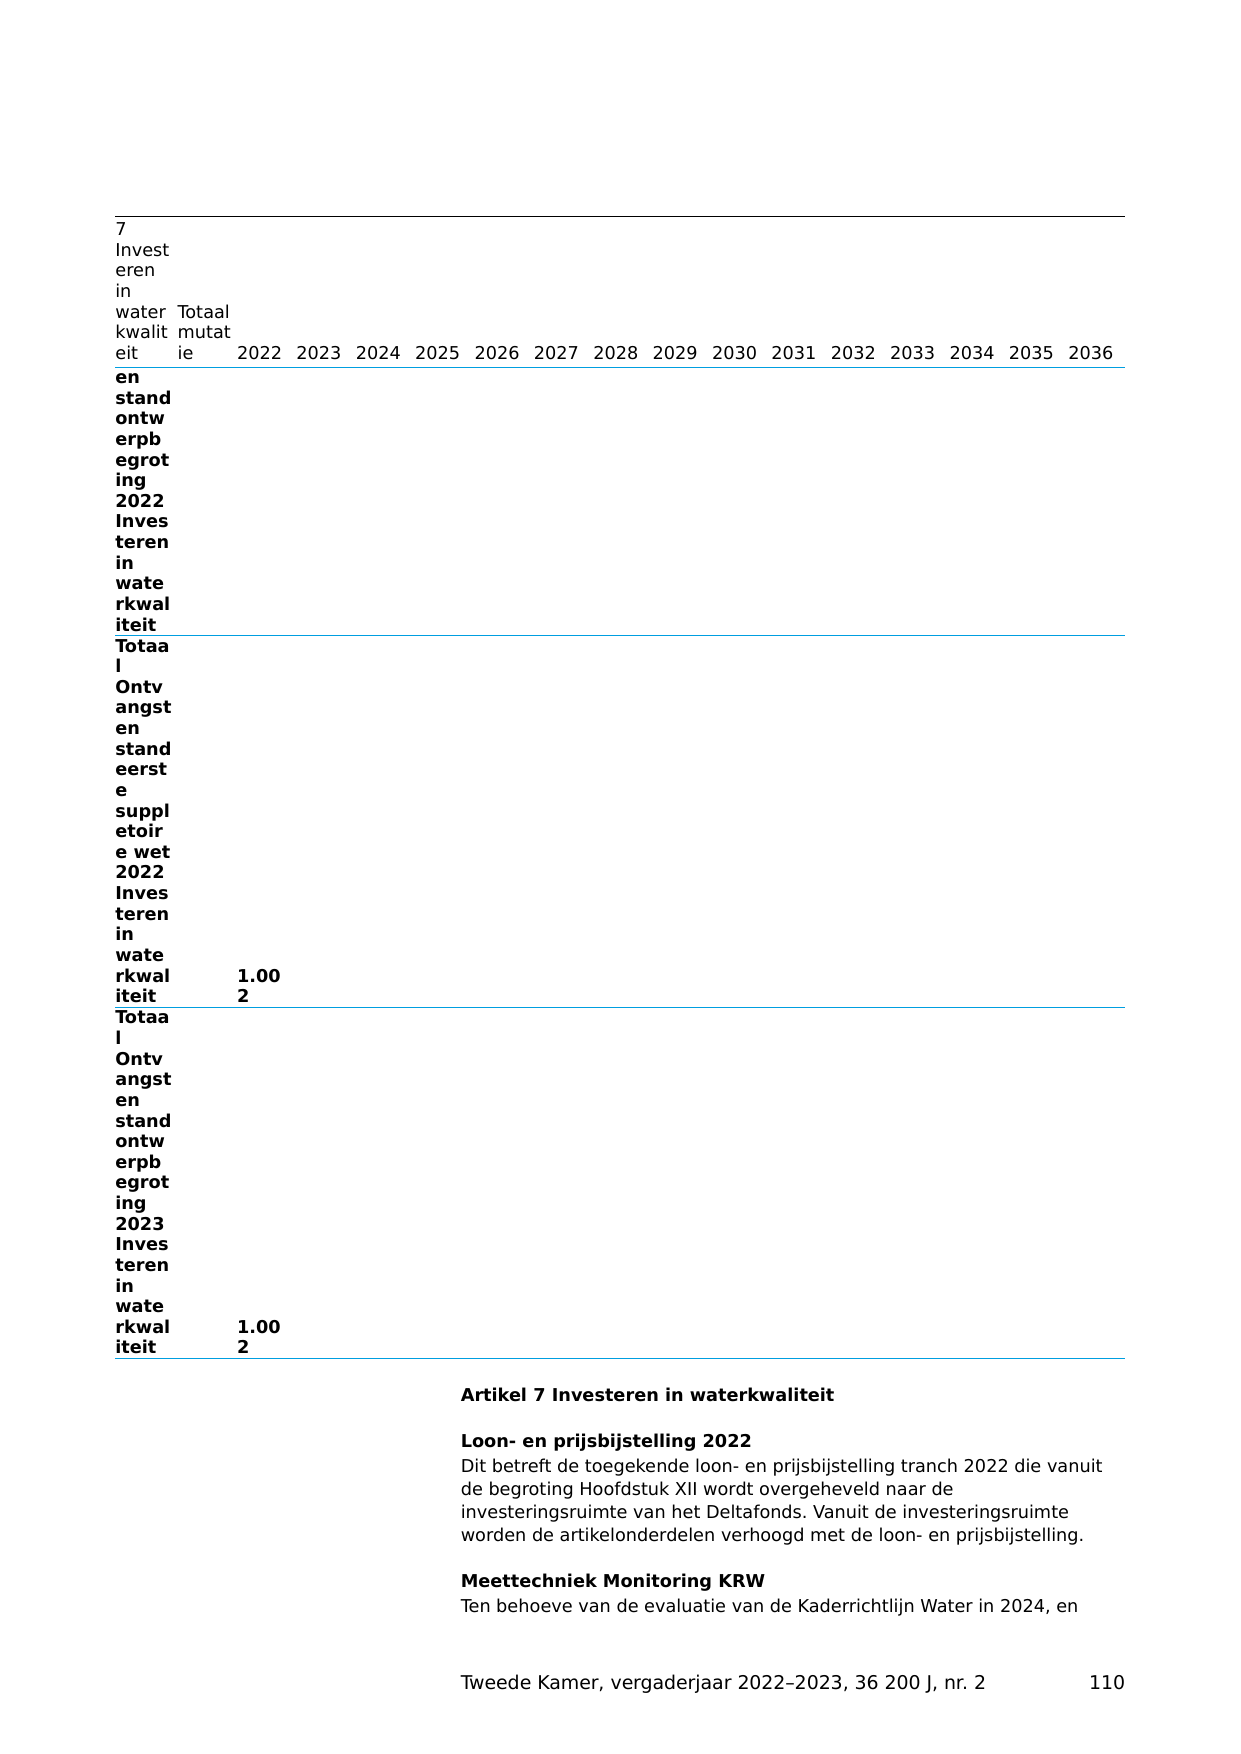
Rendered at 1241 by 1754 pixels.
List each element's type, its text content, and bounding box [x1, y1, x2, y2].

table_cell [1065, 1008, 1125, 1358]
table_cell [353, 1008, 412, 1358]
table_cell [709, 368, 768, 635]
table_cell [590, 368, 649, 635]
table_cell Totaal mutatie [175, 217, 234, 366]
table_cell [412, 1008, 471, 1358]
table_cell [828, 636, 887, 1007]
table_cell [709, 1008, 768, 1358]
table_cell 2030 [709, 217, 768, 366]
table_cell [887, 1008, 946, 1358]
table_cell 2035 [1006, 217, 1065, 366]
table_cell [471, 1008, 531, 1358]
table_cell [768, 368, 828, 635]
table_cell [531, 368, 590, 635]
table_cell [471, 636, 531, 1007]
text Ten behoeve van de evaluatie van de Kaderrichtlijn Water in 2024, en [461, 1594, 1125, 1617]
table_cell 1.002 [234, 1008, 293, 1358]
table_cell [650, 368, 709, 635]
table_cell [887, 368, 946, 635]
table_cell 2031 [768, 217, 828, 366]
table_cell [412, 636, 471, 1007]
text Dit betreft de toegekende loon- en prijsbijstelling tranch 2022 die vanuit de begroting Hoofdstuk XII wordt overgeheveld naar de investeringsruimte van het Deltafonds. Vanuit de investeringsruimte worden de artikelonderdelen verhoogd met de loon- en prijsbijstelling. [461, 1454, 1125, 1546]
table_cell [175, 1008, 234, 1358]
text Meettechniek Monitoring KRW [461, 1569, 1125, 1592]
table_cell Totaal Ontvangsten stand ontwerpbegroting 2023 Investeren in waterkwaliteit [115, 1008, 174, 1358]
table_cell [1006, 368, 1065, 635]
table_cell [1065, 368, 1125, 635]
table_cell [234, 368, 293, 635]
table_cell 2034 [946, 217, 1006, 366]
table_cell [412, 368, 471, 635]
table_cell 2022 [234, 217, 293, 366]
table_cell 1.002 [234, 636, 293, 1007]
text Artikel 7 Investeren in waterkwaliteit [461, 1383, 1125, 1406]
table_cell [293, 1008, 353, 1358]
table_cell [590, 1008, 649, 1358]
table_cell [709, 636, 768, 1007]
table_cell [828, 1008, 887, 1358]
table_cell 2036 [1065, 217, 1125, 366]
table_cell [590, 636, 649, 1007]
table_cell [175, 368, 234, 635]
table_cell [946, 1008, 1006, 1358]
table_cell 2028 [590, 217, 649, 366]
table_cell 2023 [293, 217, 353, 366]
table_cell 2027 [531, 217, 590, 366]
table_cell 2026 [471, 217, 531, 366]
table_cell 2025 [412, 217, 471, 366]
table_cell [531, 636, 590, 1007]
table_cell [1006, 636, 1065, 1007]
table_cell [768, 1008, 828, 1358]
table_cell 2033 [887, 217, 946, 366]
table_cell [650, 636, 709, 1007]
table_cell [1006, 1008, 1065, 1358]
table_cell en stand ontwerpbegroting 2022 Investeren in waterkwaliteit [115, 368, 174, 635]
table_cell [650, 1008, 709, 1358]
table_cell [293, 636, 353, 1007]
table_cell 2029 [650, 217, 709, 366]
table_cell [353, 636, 412, 1007]
table_cell [531, 1008, 590, 1358]
table_cell 2024 [353, 217, 412, 366]
table_cell 7 Investeren in waterkwaliteit [115, 217, 174, 366]
table_header Tabel 52 [115, 191, 1125, 216]
table_cell [1065, 636, 1125, 1007]
table_cell [828, 368, 887, 635]
table_cell [768, 636, 828, 1007]
table_cell [353, 368, 412, 635]
table_cell [887, 636, 946, 1007]
table_cell 2032 [828, 217, 887, 366]
table_cell [946, 368, 1006, 635]
table_cell [946, 636, 1006, 1007]
table_cell [293, 368, 353, 635]
table_cell Totaal Ontvangsten stand eerste suppletoire wet 2022 Investeren in waterkwaliteit [115, 636, 174, 1007]
table_cell [175, 636, 234, 1007]
table_cell [471, 368, 531, 635]
text Loon- en prijsbijstelling 2022 [461, 1429, 1125, 1452]
